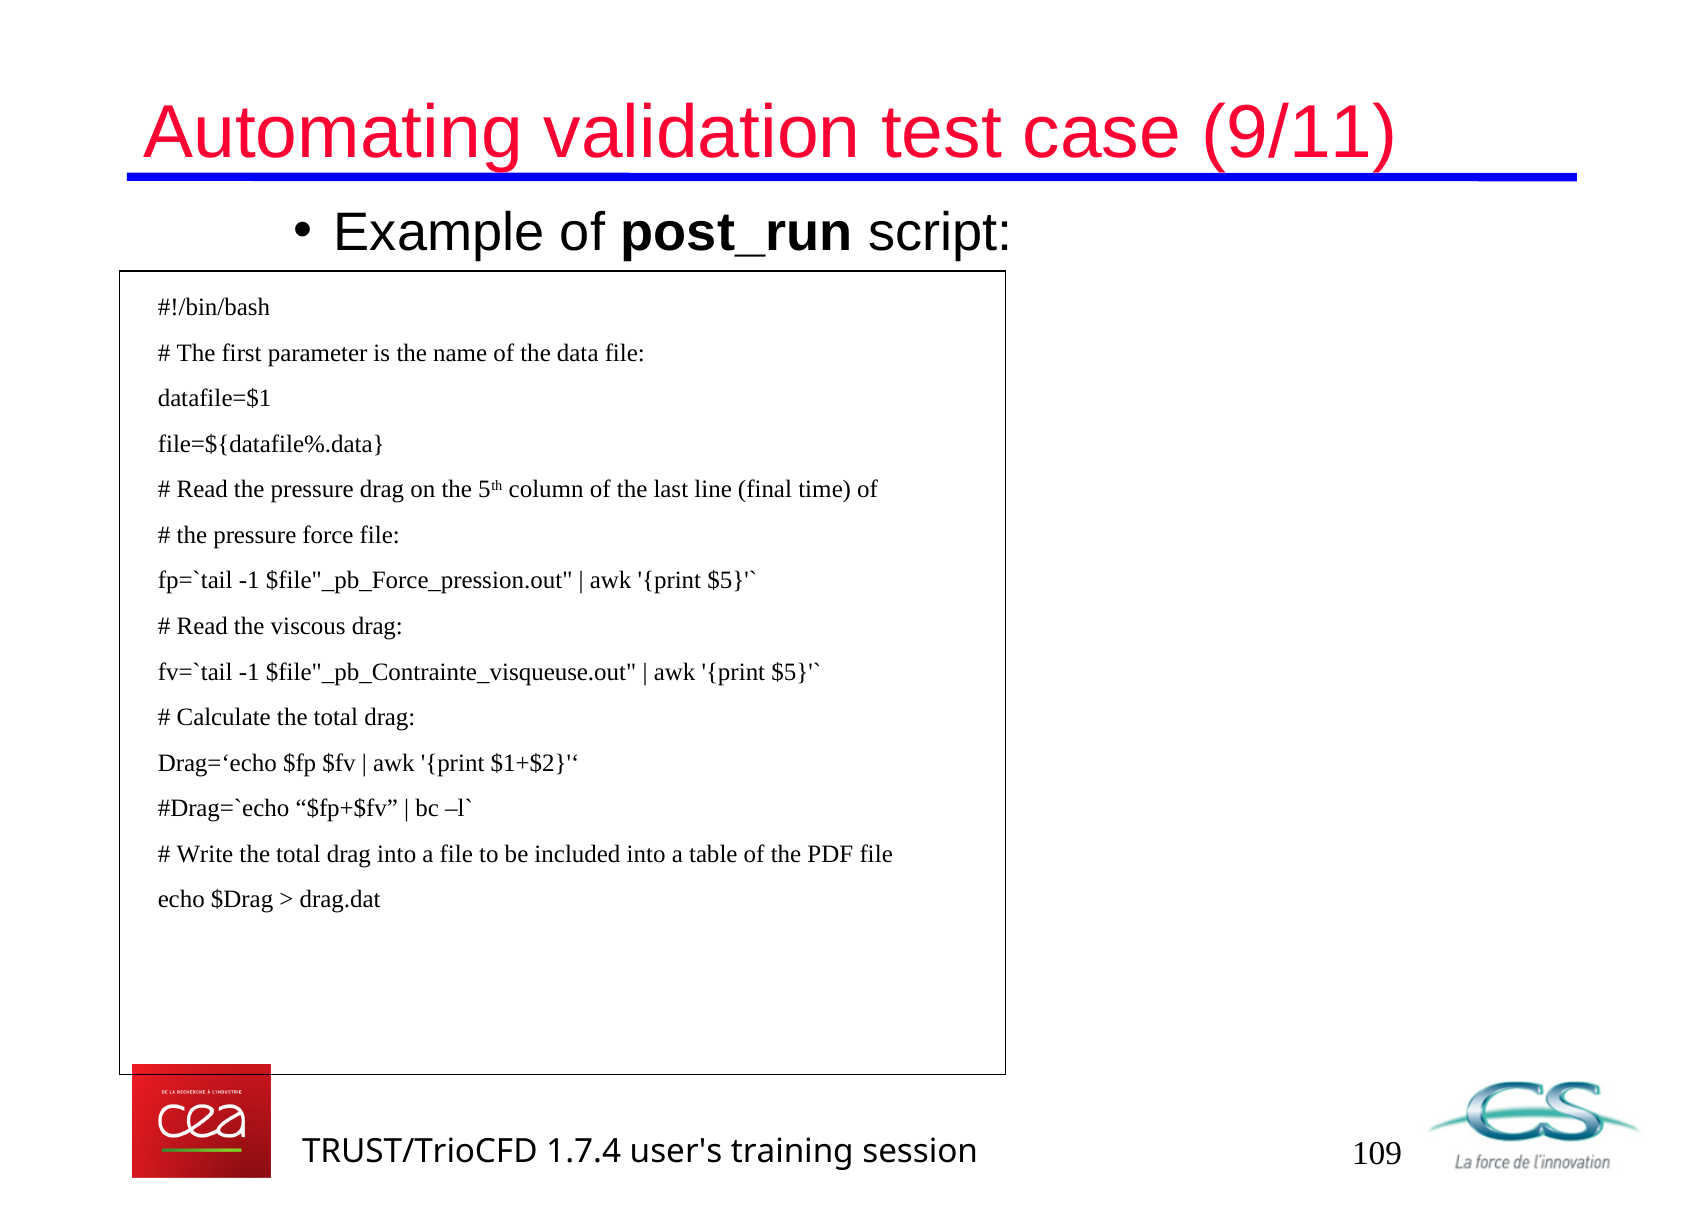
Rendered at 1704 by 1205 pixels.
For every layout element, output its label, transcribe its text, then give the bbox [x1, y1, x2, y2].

picture [132, 1082, 271, 1178]
list Example of post_run script: [119, 188, 1568, 1082]
picture [1423, 1072, 1648, 1179]
list Example of post_run script: [120, 272, 1005, 1074]
text_box #!/bin/bash # The first parameter is the name of the data file: datafile=$1 file=${datafile%.data} # Read the pressure drag on the 5th column of the last line (final time) of # the pressure force file: fp=`tail -1 $file"_pb_Force_pression.out" | awk '{print $5}'` # Read the viscous drag: fv=`tail -1 $file"_pb_Contrainte_visqueuse.out" | awk '{print $5}'` # Calculate the total drag: Drag=‘echo $fp $fv | awk '{print $1+$2}'‘ #Drag=`echo “$fp+$fv” | bc –l` # Write the total drag into a file to be included into a table of the PDF file echo $Drag > drag.dat [143, 283, 1230, 966]
title Automating validation test case (9/11) [127, 39, 1577, 215]
